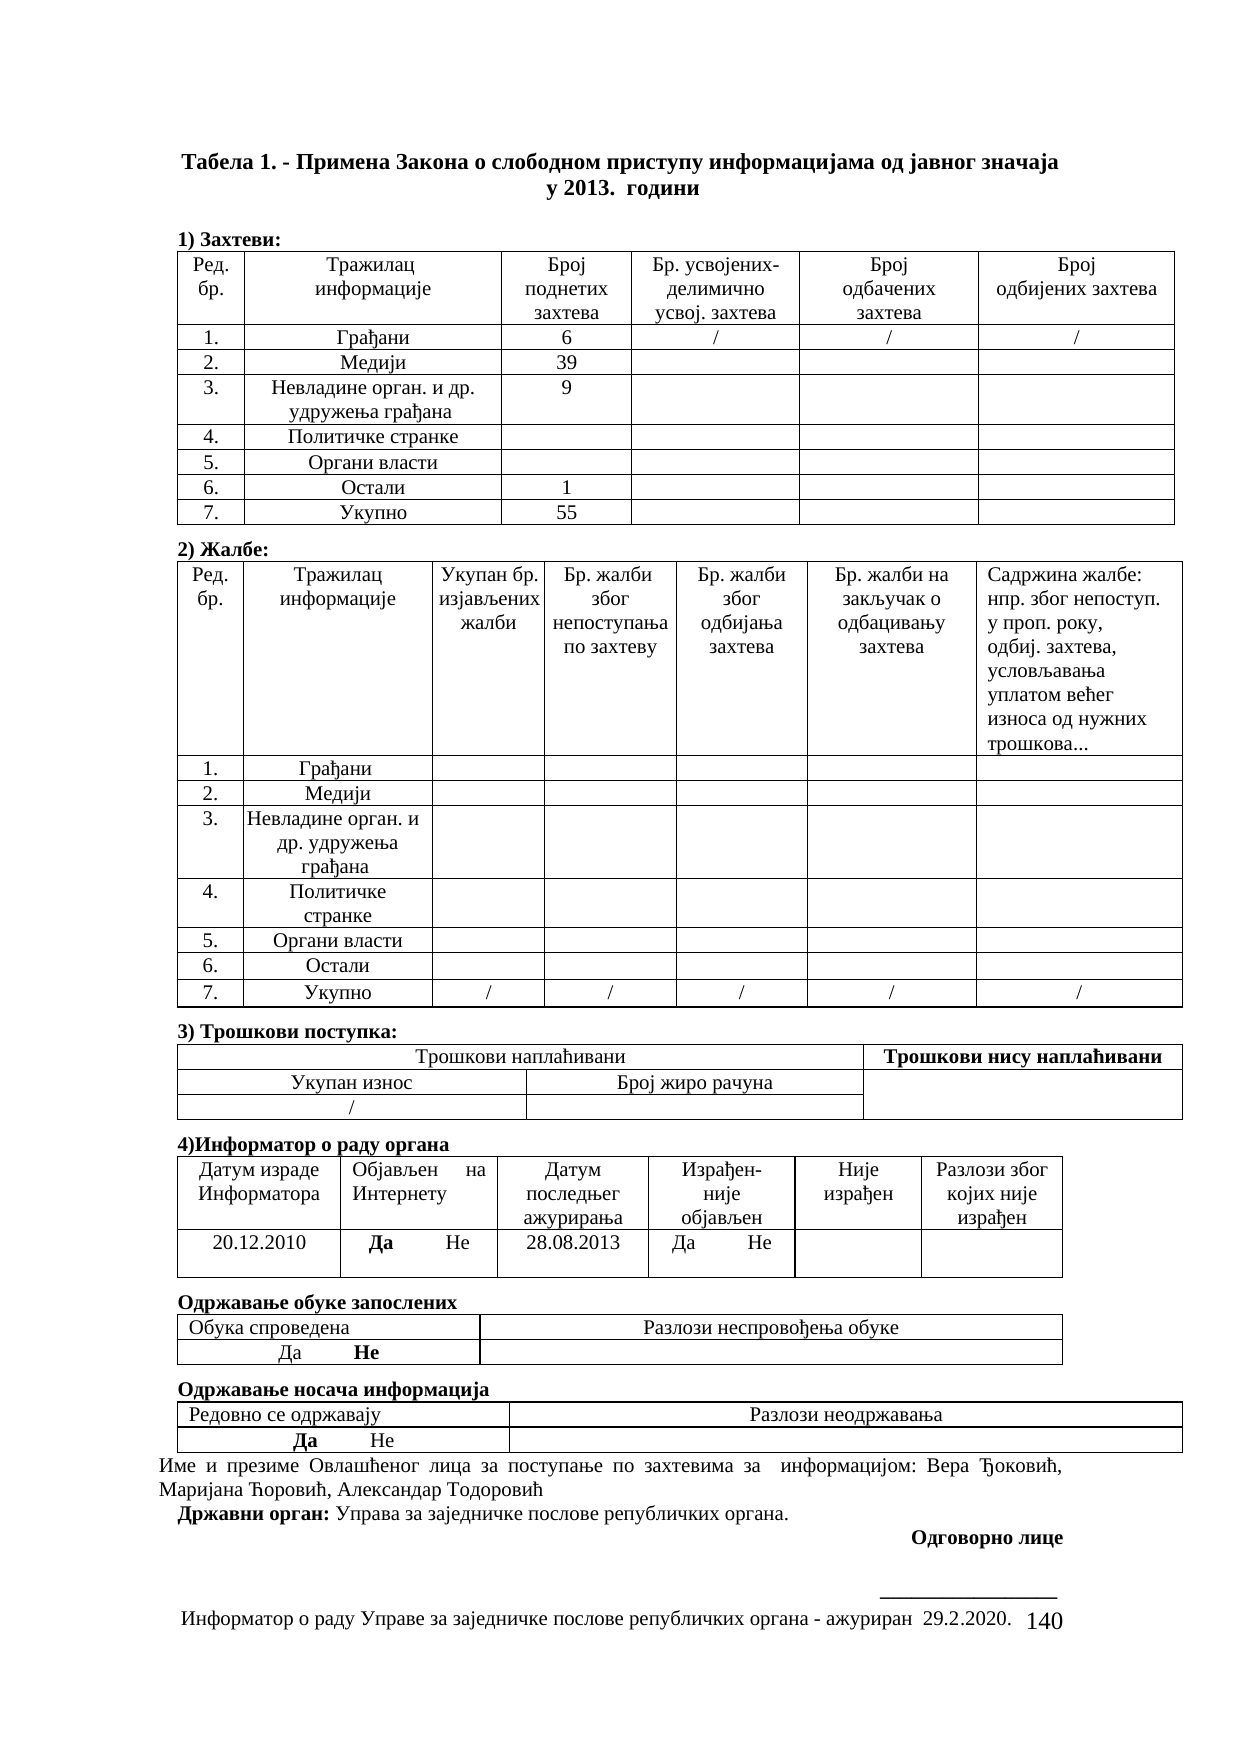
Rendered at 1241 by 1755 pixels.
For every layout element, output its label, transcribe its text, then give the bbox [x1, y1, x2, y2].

text Име и презиме Овлашћеног лица за поступање по захтевима за информацијом: Вера Ђоковић, Маријана Ћоровић, Александар Тодоровић [158, 1453, 1063, 1501]
table_cell 7. [178, 980, 243, 1006]
table_cell [433, 928, 544, 952]
table_cell [979, 425, 1174, 448]
table_cell [433, 806, 544, 878]
table_cell [979, 450, 1174, 474]
table_cell [808, 781, 976, 805]
table_header Разлози неодржавања [510, 1403, 1182, 1426]
text Одржавање обуке запослених [177, 1290, 1063, 1314]
table_cell [800, 375, 978, 423]
table_cell [632, 450, 799, 474]
table_cell Политичке странке [245, 425, 501, 448]
table_cell [545, 756, 676, 779]
table_cell / [545, 980, 676, 1006]
table_cell [632, 350, 799, 374]
text Одржавање носача информација [177, 1377, 1063, 1401]
table_cell [545, 928, 676, 952]
table_cell Медији [244, 781, 432, 805]
table_cell [632, 500, 799, 524]
table_header Трошкови нису наплаћивани [864, 1045, 1182, 1068]
table_cell Остали [244, 953, 432, 979]
table_header Тражилац информације [244, 562, 432, 754]
table_cell [979, 375, 1174, 423]
table_cell [808, 756, 976, 779]
table_cell [977, 928, 1182, 952]
table_cell [545, 781, 676, 805]
table_cell [808, 928, 976, 952]
table_cell [800, 425, 978, 448]
table_header Бр. жалби због одбијања захтева [677, 562, 807, 754]
text Табела 1. - Примена Закона о слободном приступу информацијама од јавног значаја [177, 148, 1063, 174]
table_cell / [979, 325, 1174, 349]
table_cell Да Не [178, 1428, 509, 1452]
table_cell [545, 953, 676, 979]
table_cell [977, 806, 1182, 878]
table_cell [808, 879, 976, 927]
table_cell 6. [178, 475, 244, 499]
table_cell [677, 953, 807, 979]
table_cell [632, 375, 799, 423]
table_header Број одбачених захтева [800, 252, 978, 324]
text _________________ [177, 1573, 1063, 1602]
table_cell [979, 350, 1174, 374]
table_cell 4. [178, 879, 243, 927]
table_header Ред. бр. [178, 562, 243, 754]
table_header Датум израде Информатора [178, 1157, 340, 1229]
table_cell [977, 953, 1182, 979]
table_cell Политичке странке [244, 879, 432, 927]
table_cell 2. [178, 350, 244, 374]
table_cell [677, 781, 807, 805]
table_header Датум последњег ажурирања [498, 1157, 648, 1229]
table_header Разлози због којих није израђен [922, 1157, 1062, 1229]
table_cell / [178, 1095, 526, 1119]
table_cell Медији [245, 350, 501, 374]
table_cell 6 [502, 325, 631, 349]
table_cell [632, 425, 799, 448]
table_header Бр. жалби због непоступања по захтеву [545, 562, 676, 754]
table_cell [979, 500, 1174, 524]
table_cell [800, 350, 978, 374]
table_cell Невладине орган. и др. удружења грађана [245, 375, 501, 423]
table_cell [800, 475, 978, 499]
table_cell 2. [178, 781, 243, 805]
table_cell [977, 781, 1182, 805]
table_cell Невладине орган. и др. удружења грађана [244, 806, 432, 878]
table_header Трошкови наплаћивани [178, 1045, 863, 1068]
text Државни орган: Управа за заједничке послове републичких органа. [177, 1501, 1063, 1525]
table_cell Oргани власти [244, 928, 432, 952]
table_cell [502, 425, 631, 448]
table_cell [677, 928, 807, 952]
table_header Израђен- није објављен [649, 1157, 794, 1229]
table_cell 1 [502, 475, 631, 499]
table_cell [808, 806, 976, 878]
table_cell 20.12.2010 [178, 1230, 340, 1277]
table_cell / [632, 325, 799, 349]
table_header Садржина жалбе: нпр. због непоступ. у проп. року, одбиј. захтева, условљавања уплатом већег износа од нужних трошкова... [977, 562, 1182, 754]
table_cell [922, 1230, 1062, 1277]
table_cell / [977, 980, 1182, 1006]
table_cell / [677, 980, 807, 1006]
table_cell 4. [178, 425, 244, 448]
table_header Број одбијених захтева [979, 252, 1174, 324]
table_cell [808, 953, 976, 979]
text у 2013. години [177, 174, 1063, 200]
table_cell Укупно [245, 500, 501, 524]
table_cell Укупан износ [178, 1070, 526, 1094]
table_cell Грађани [244, 756, 432, 779]
table_cell [545, 806, 676, 878]
table_cell [977, 879, 1182, 927]
table_header Ред.бр. [178, 252, 244, 324]
table_header Објављен на Интернету [341, 1157, 497, 1229]
table_cell [433, 756, 544, 779]
text 3) Трошкови поступка: [177, 1019, 1063, 1043]
text 2) Жалбе: [177, 537, 1063, 561]
table_cell [433, 953, 544, 979]
table_cell [433, 781, 544, 805]
table_cell 7. [178, 500, 244, 524]
table_header Тражилац информације [245, 252, 501, 324]
table_cell 9 [502, 375, 631, 423]
table_header Разлози неспровођења обуке [481, 1315, 1062, 1339]
table_header Укупан бр. изјављених жалби [433, 562, 544, 754]
table_cell Да Не [341, 1230, 497, 1277]
table_cell [796, 1230, 921, 1277]
table_cell Остали [245, 475, 501, 499]
table_cell Укупно [244, 980, 432, 1006]
table_cell [510, 1428, 1182, 1452]
table_cell 1. [178, 756, 243, 779]
table_cell Грађани [245, 325, 501, 349]
table_cell Број жиро рачуна [527, 1070, 863, 1094]
table_cell 1. [178, 325, 244, 349]
table_cell [545, 879, 676, 927]
table_cell [502, 450, 631, 474]
table_header Није израђен [796, 1157, 921, 1229]
table_header Број поднетих захтева [502, 252, 631, 324]
table_cell [800, 450, 978, 474]
table_cell 39 [502, 350, 631, 374]
table_cell 55 [502, 500, 631, 524]
table_cell / [808, 980, 976, 1006]
table_cell Органи власти [245, 450, 501, 474]
table_cell [864, 1070, 1182, 1119]
table_cell Да Не [178, 1340, 479, 1364]
table_cell 5. [178, 450, 244, 474]
table_cell 3. [178, 375, 244, 423]
text Одговорно лице [177, 1525, 1063, 1549]
table_header Бр. жалби на закључак о одбацивању захтева [808, 562, 976, 754]
table_header Редовно се одржавају [178, 1403, 509, 1426]
table_cell [677, 879, 807, 927]
table_cell 6. [178, 953, 243, 979]
table_cell / [433, 980, 544, 1006]
text 4)Информатор о раду органа [177, 1132, 1063, 1156]
table_cell [481, 1340, 1062, 1364]
table_cell [527, 1095, 863, 1119]
table_header Бр. усвојених- делимично усвој. захтева [632, 252, 799, 324]
table_cell [800, 500, 978, 524]
table_header Обука спроведена [178, 1315, 479, 1339]
table_cell [977, 756, 1182, 779]
table_cell [979, 475, 1174, 499]
table_cell [677, 756, 807, 779]
table_cell / [800, 325, 978, 349]
table_cell Да Не [649, 1230, 794, 1277]
table_cell 28.08.2013 [498, 1230, 648, 1277]
table_cell [433, 879, 544, 927]
table_cell 3. [178, 806, 243, 878]
table_cell [632, 475, 799, 499]
table_cell 5. [178, 928, 243, 952]
text 1) Захтеви: [177, 227, 1063, 251]
table_cell [677, 806, 807, 878]
